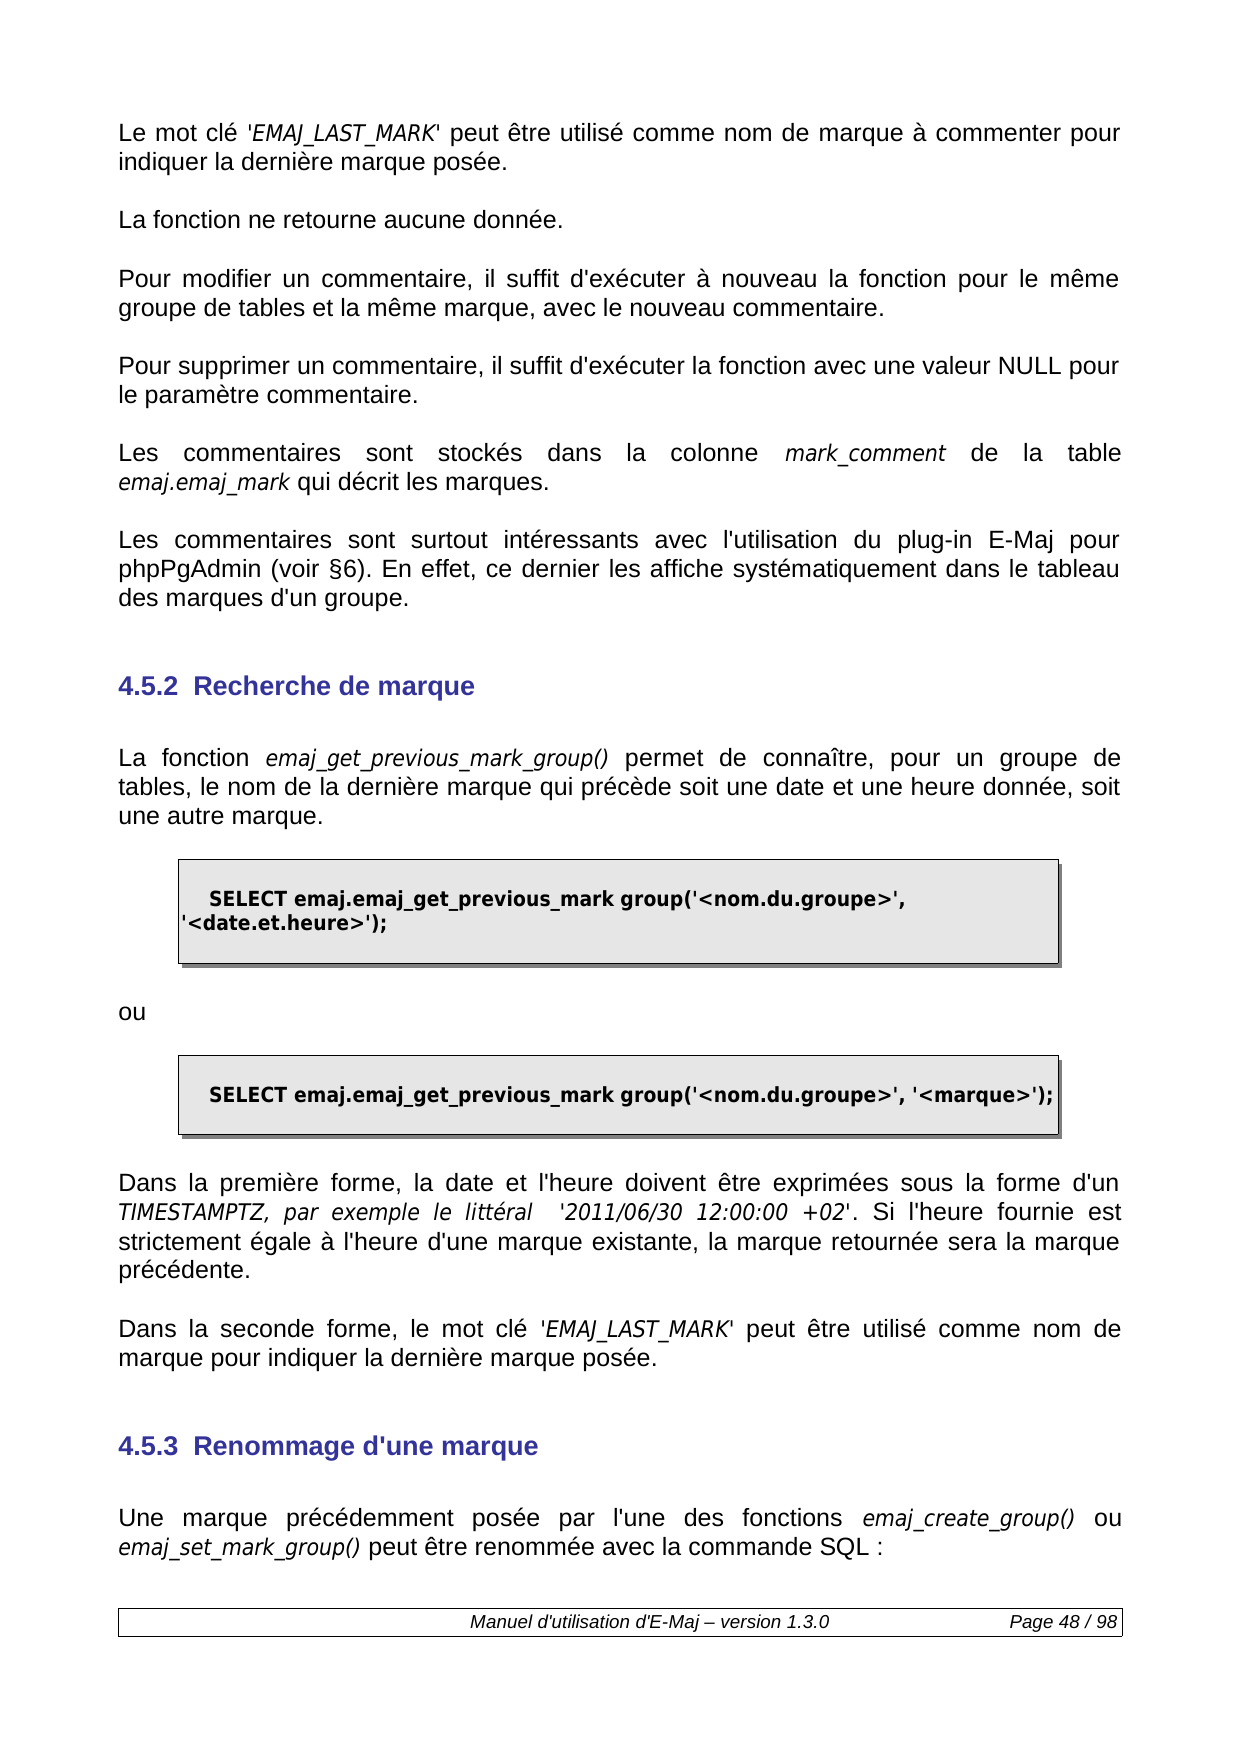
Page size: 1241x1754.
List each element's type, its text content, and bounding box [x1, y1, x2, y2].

text Une marque précédemment posée par l'une des fonctions emaj_create_group() ou emaj_set_mark_group() peut être renommée avec la commande SQL : [118, 1502, 1122, 1561]
text Pour supprimer un commentaire, il suffit d'exécuter la fonction avec une valeur NULL pour le paramètre commentaire. [118, 351, 1122, 409]
text La fonction ne retourne aucune donnée. [118, 205, 1122, 234]
text La fonction emaj_get_previous_mark_group() permet de connaître, pour un groupe de tables, le nom de la dernière marque qui précède soit une date et une heure donnée, soit une autre marque. [118, 743, 1122, 830]
text Dans la première forme, la date et l'heure doivent être exprimées sous la forme d'un TIMESTAMPTZ, par exemple le littéral '2011/06/30 12:00:00 +02'. Si l'heure fournie est strictement égale à l'heure d'une marque existante, la marque retournée sera la marque précédente. [118, 1168, 1122, 1284]
text SELECT emaj.emaj_get_previous_mark group('<nom.du.groupe>', '<marque>'); [179, 1079, 1058, 1104]
subtitle Recherche de marque [118, 670, 1122, 701]
text Les commentaires sont surtout intéressants avec l'utilisation du plug-in E-Maj pour phpPgAdmin (voir §6). En effet, ce dernier les affiche systématiquement dans le tableau des marques d'un groupe. [118, 525, 1122, 612]
text Les commentaires sont stockés dans la colonne mark_comment de la table emaj.emaj_mark qui décrit les marques. [118, 438, 1122, 496]
text Dans la seconde forme, le mot clé 'EMAJ_LAST_MARK' peut être utilisé comme nom de marque pour indiquer la dernière marque posée. [118, 1313, 1122, 1372]
text SELECT emaj.emaj_get_previous_mark group('<nom.du.groupe>', '<date.et.heure>'); [179, 884, 1058, 933]
text Le mot clé 'EMAJ_LAST_MARK' peut être utilisé comme nom de marque à commenter pour indiquer la dernière marque posée. [118, 118, 1122, 176]
subtitle Renommage d'une marque [118, 1430, 1122, 1461]
text Pour modifier un commentaire, il suffit d'exécuter à nouveau la fonction pour le même groupe de tables et la même marque, avec le nouveau commentaire. [118, 263, 1122, 322]
text ou [118, 997, 1122, 1026]
